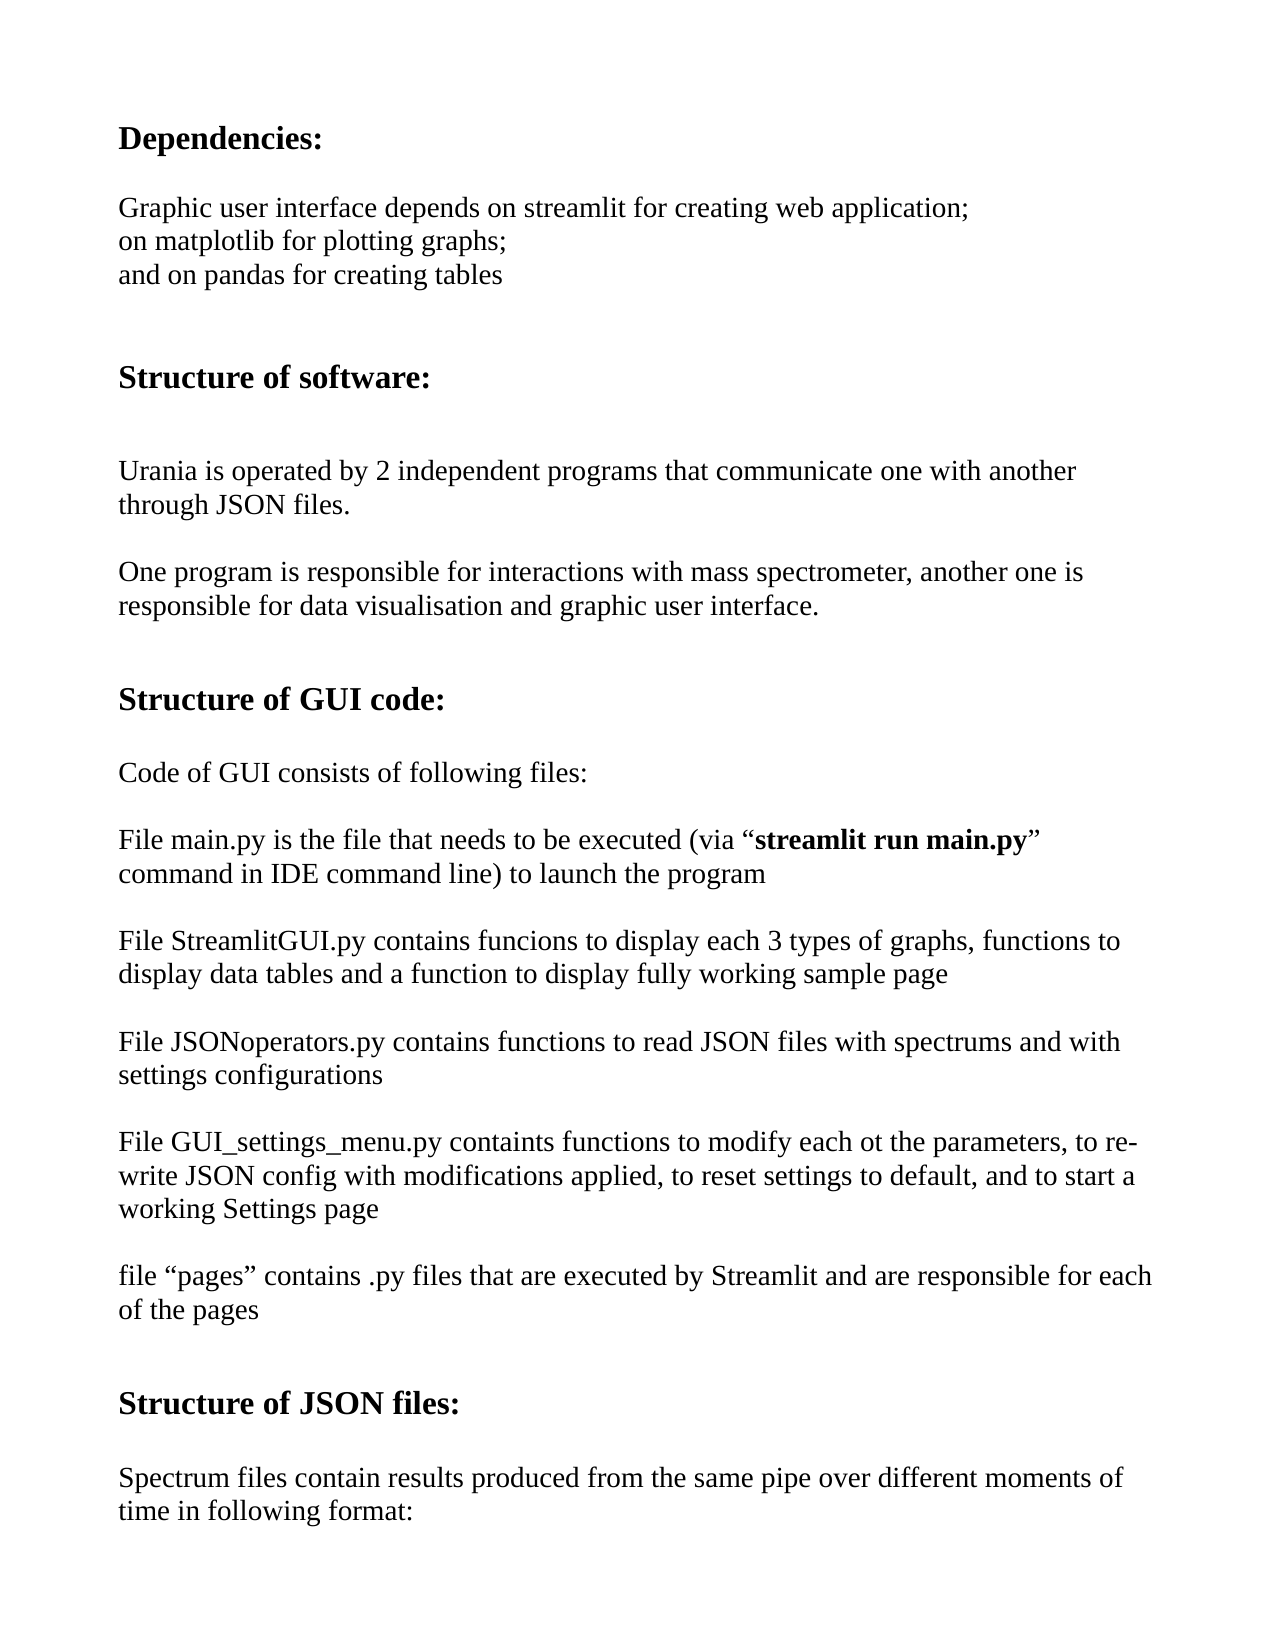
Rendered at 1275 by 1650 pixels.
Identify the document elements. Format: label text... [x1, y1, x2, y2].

text Spectrum files contain results produced from the same pipe over different moments of time in following format: [118, 1460, 1157, 1527]
text file “pages” contains .py files that are executed by Streamlit and are responsible for each of the pages [118, 1258, 1157, 1326]
text Structure of software: [118, 358, 1157, 396]
text File JSONoperators.py contains functions to read JSON files with spectrums and with settings configurations [118, 1024, 1157, 1091]
text Urania is operated by 2 independent programs that communicate one with another through JSON files. [118, 453, 1157, 521]
text File main.py is the file that needs to be executed (via “streamlit run main.py” command in IDE command line) to launch the program [118, 822, 1157, 889]
text File GUI_settings_menu.py containts functions to modify each ot the parameters, to re-write JSON config with modifications applied, to reset settings to default, and to start a working Settings page [118, 1124, 1157, 1225]
text on matplotlib for plotting graphs; [118, 223, 1157, 257]
text Code of GUI consists of following files: [118, 755, 1157, 789]
text One program is responsible for interactions with mass spectrometer, another one is responsible for data visualisation and graphic user interface. [118, 554, 1157, 621]
text Dependencies: [118, 118, 1157, 156]
text Structure of GUI code: [118, 679, 1157, 717]
text Graphic user interface depends on streamlit for creating web application; [118, 190, 1157, 223]
text File StreamlitGUI.py contains funcions to display each 3 types of graphs, functions to display data tables and a function to display fully working sample page [118, 923, 1157, 990]
text Structure of JSON files: [118, 1383, 1157, 1421]
text and on pandas for creating tables [118, 257, 1157, 291]
